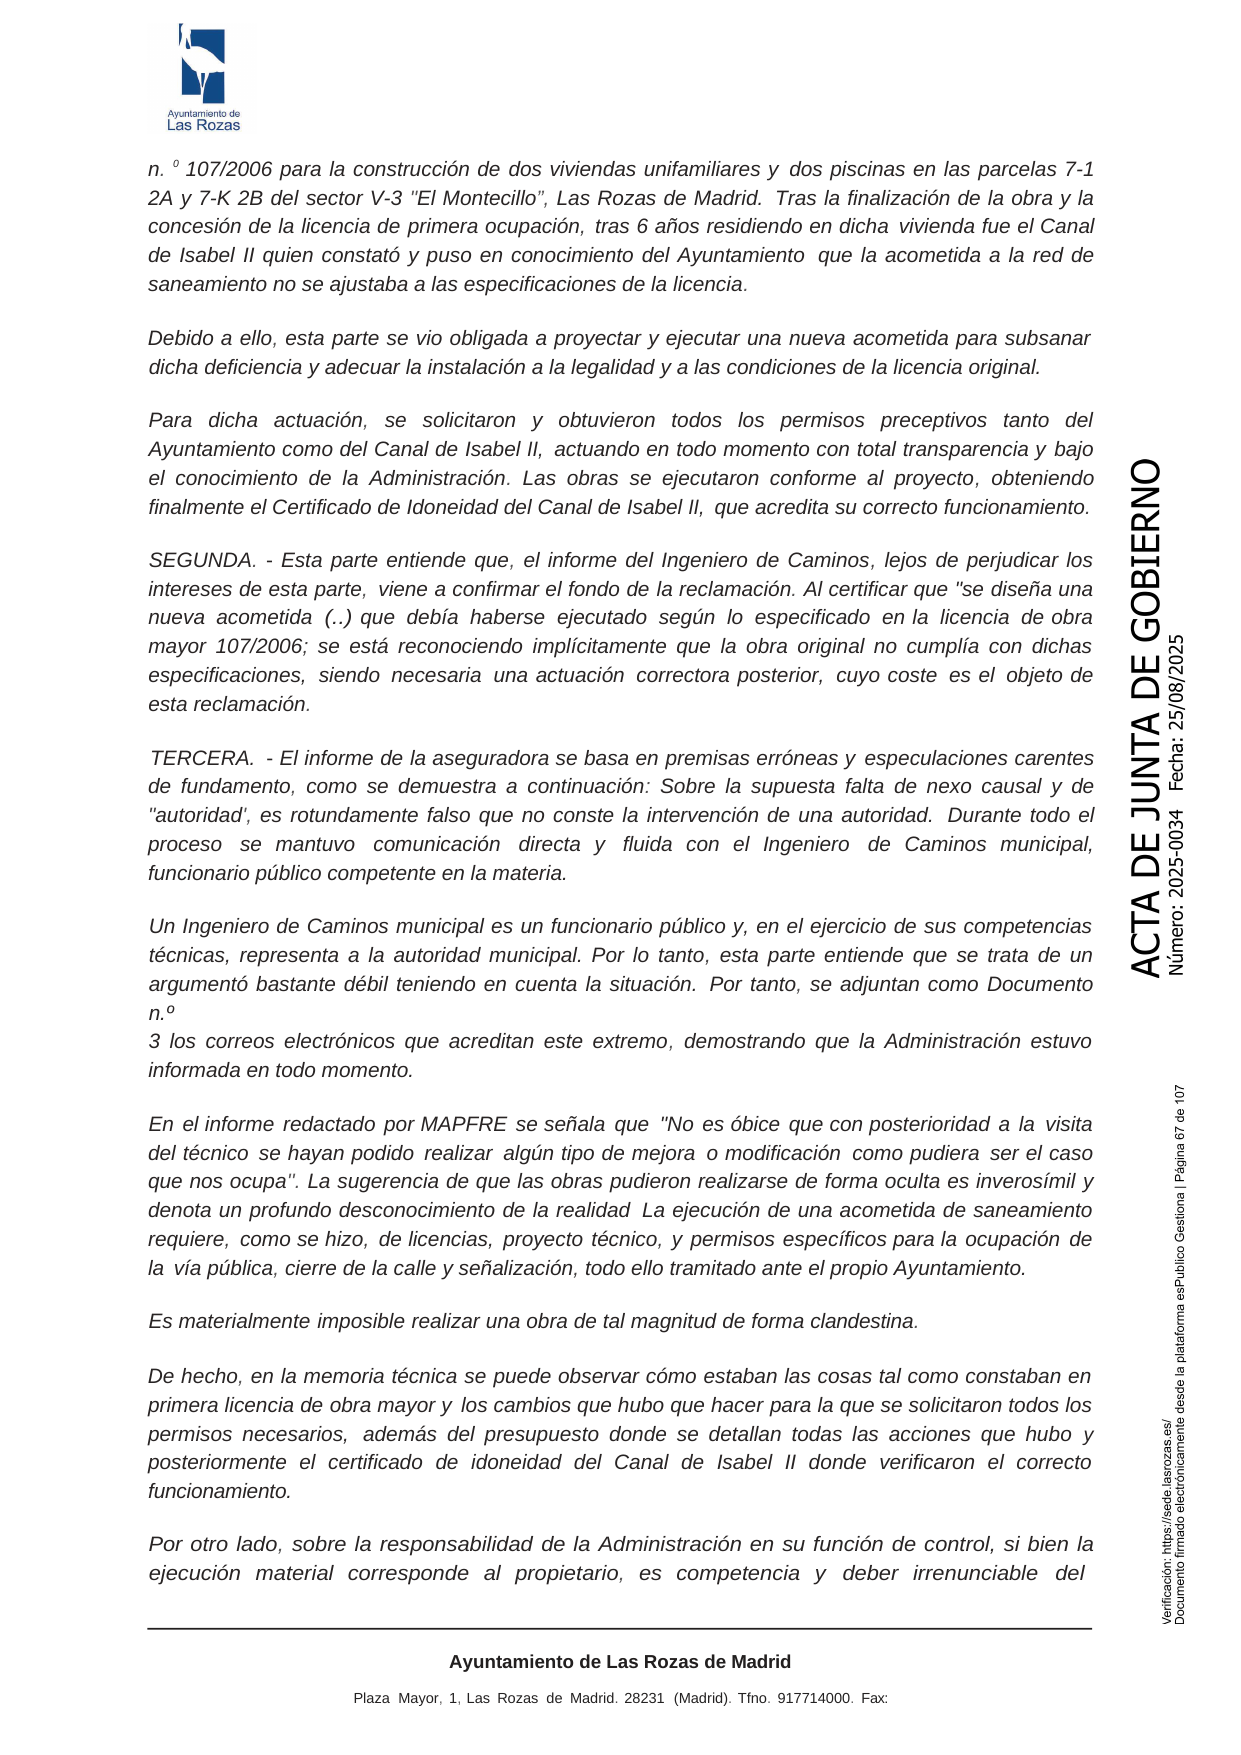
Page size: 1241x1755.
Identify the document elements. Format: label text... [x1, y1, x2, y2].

text En el informe redactado por MAPFRE se señala que "No es óbice que con posterioridad a la visita del técnico se hayan podido realizar algún tipo de mejora o modificación como pudiera ser el caso que nos ocupa''. La sugerencia de que las obras pudieron realizarse de forma oculta es inverosímil y denota un profundo desconocimiento de la realidad La ejecución de una acometida de saneamiento requiere, como se hizo, de licencias, proyecto técnico, y permisos específicos para la ocupación de la vía pública, cierre de la calle y señalización, todo ello tramitado ante el propio Ayuntamiento. [148, 1112, 1095, 1279]
text SEGUNDA. - Esta parte entiende que, el informe del Ingeniero de Caminos, lejos de perjudicar los intereses de esta parte, viene a confirmar el fondo de la reclamación. Al certificar que "se diseña una nueva acometida (..) que debía haberse ejecutado según lo especificado en la licencia de obra mayor 107/2006; se está reconociendo implícitamente que la obra original no cumplía con dichas especificaciones, siendo necesaria una actuación correctora posterior, cuyo coste es el objeto de esta reclamación. [148, 548, 1095, 715]
text 3 los correos electrónicos que acreditan este extremo, demostrando que la Administración estuvo informada en todo momento. [148, 1029, 1094, 1082]
text Es materialmente imposible realizar una obra de tal magnitud de forma clandestina. [148, 1309, 1161, 1333]
text n. 0 107/2006 para la construcción de dos viviendas unifamiliares y dos piscinas en las parcelas 7-1 2A y 7-K 2B del sector V-3 "El Montecillo”, Las Rozas de Madrid. Tras la finalización de la obra y la concesión de la licencia de primera ocupación, tras 6 años residiendo en dicha vivienda fue el Canal de Isabel II quien constató y puso en conocimiento del Ayuntamiento que la acometida a la red de saneamiento no se ajustaba a las especificaciones de la licencia. [148, 157, 1097, 296]
text Para dicha actuación, se solicitaron y obtuvieron todos los permisos preceptivos tanto del Ayuntamiento como del Canal de Isabel II, actuando en todo momento con total transparencia y bajo el conocimiento de la Administración. Las obras se ejecutaron conforme al proyecto, obteniendo finalmente el Certificado de Idoneidad del Canal de Isabel II, que acredita su correcto funcionamiento. [148, 408, 1096, 518]
text Un Ingeniero de Caminos municipal es un funcionario público y, en el ejercicio de sus competencias técnicas, representa a la autoridad municipal. Por lo tanto, esta parte entiende que se trata de un argumentó bastante débil teniendo en cuenta la situación. Por tanto, se adjuntan como Documento n.º [148, 914, 1095, 1024]
text TERCERA. - El informe de la aseguradora se basa en premisas erróneas y especulaciones carentes de fundamento, como se demuestra a continuación: Sobre la supuesta falta de nexo causal y de "autoridad', es rotundamente falso que no conste la intervención de una autoridad. Durante todo el proceso se mantuvo comunicación directa y fluida con el Ingeniero de Caminos municipal, funcionario público competente en la materia. [148, 746, 1097, 884]
text Por otro lado, sobre la responsabilidad de la Administración en su función de control, si bien la ejecución material corresponde al propietario, es competencia y deber irrenunciable del [148, 1532, 1098, 1585]
text Debido a ello, esta parte se vio obligada a proyectar y ejecutar una nueva acometida para subsanar dicha deficiencia y adecuar la instalación a la legalidad y a las condiciones de la licencia original. [148, 326, 1094, 378]
text De hecho, en la memoria técnica se puede observar cómo estaban las cosas tal como constaban en primera licencia de obra mayor y los cambios que hubo que hacer para la que se solicitaron todos los permisos necesarios, además del presupuesto donde se detallan todas las acciones que hubo y posteriormente el certificado de idoneidad del Canal de Isabel II donde verificaron el correcto funcionamiento. [148, 1364, 1095, 1503]
